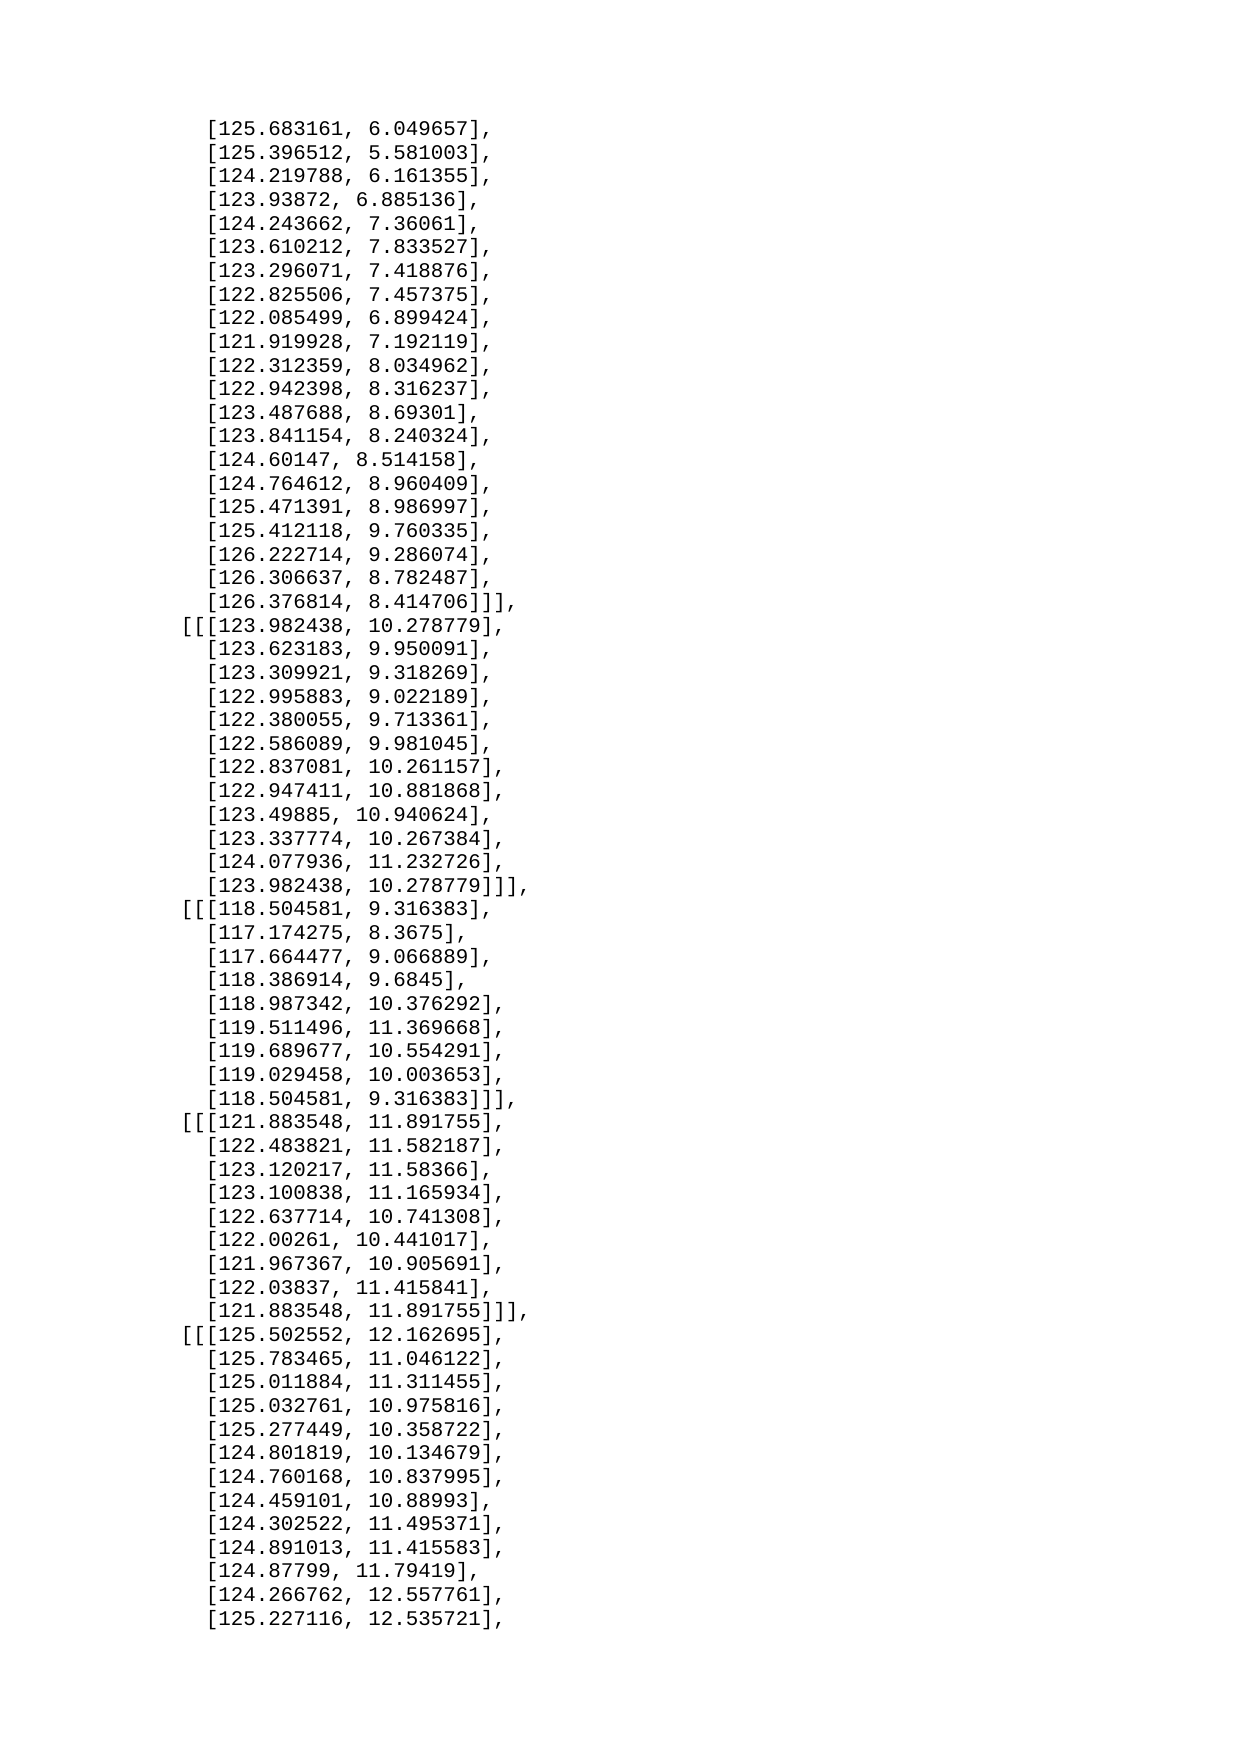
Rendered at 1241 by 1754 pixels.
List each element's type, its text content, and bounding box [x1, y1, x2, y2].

text [123.337774, 10.267384], [118, 827, 1122, 851]
text [124.219788, 6.161355], [118, 165, 1122, 189]
text [125.227116, 12.535721], [118, 1608, 1122, 1631]
text [126.376814, 8.414706]]], [118, 591, 1122, 615]
text [125.471391, 8.986997], [118, 496, 1122, 520]
text [125.032761, 10.975816], [118, 1395, 1122, 1419]
text [125.011884, 11.311455], [118, 1371, 1122, 1395]
text [118.504581, 9.316383]]], [118, 1088, 1122, 1111]
text [122.837081, 10.261157], [118, 757, 1122, 780]
text [119.029458, 10.003653], [118, 1064, 1122, 1088]
text [124.60147, 8.514158], [118, 449, 1122, 473]
text [122.825506, 7.457375], [118, 284, 1122, 307]
text [124.266762, 12.557761], [118, 1584, 1122, 1608]
text [122.942398, 8.316237], [118, 378, 1122, 402]
text [125.396512, 5.581003], [118, 142, 1122, 165]
text [123.120217, 11.58366], [118, 1158, 1122, 1182]
text [124.891013, 11.415583], [118, 1537, 1122, 1561]
text [[[118.504581, 9.316383], [118, 898, 1122, 922]
text [126.306637, 8.782487], [118, 567, 1122, 591]
text [124.302522, 11.495371], [118, 1513, 1122, 1537]
text [125.277449, 10.358722], [118, 1419, 1122, 1442]
text [123.487688, 8.69301], [118, 402, 1122, 426]
text [123.309921, 9.318269], [118, 662, 1122, 686]
text [123.982438, 10.278779]]], [118, 875, 1122, 898]
text [124.764612, 8.960409], [118, 473, 1122, 496]
text [123.610212, 7.833527], [118, 236, 1122, 260]
text [122.00261, 10.441017], [118, 1229, 1122, 1253]
text [123.623183, 9.950091], [118, 638, 1122, 662]
text [122.483821, 11.582187], [118, 1135, 1122, 1158]
text [122.380055, 9.713361], [118, 709, 1122, 733]
text [122.03837, 11.415841], [118, 1277, 1122, 1300]
text [123.841154, 8.240324], [118, 426, 1122, 449]
text [119.511496, 11.369668], [118, 1017, 1122, 1040]
text [121.919928, 7.192119], [118, 331, 1122, 354]
text [125.683161, 6.049657], [118, 118, 1122, 142]
text [124.87799, 11.79419], [118, 1561, 1122, 1584]
text [122.586089, 9.981045], [118, 733, 1122, 757]
text [123.296071, 7.418876], [118, 260, 1122, 284]
text [124.760168, 10.837995], [118, 1466, 1122, 1489]
text [121.967367, 10.905691], [118, 1253, 1122, 1277]
text [124.243662, 7.36061], [118, 213, 1122, 236]
text [124.077936, 11.232726], [118, 851, 1122, 875]
text [125.412118, 9.760335], [118, 520, 1122, 544]
text [121.883548, 11.891755]]], [118, 1300, 1122, 1324]
text [[[125.502552, 12.162695], [118, 1324, 1122, 1348]
text [[[123.982438, 10.278779], [118, 615, 1122, 638]
text [123.49885, 10.940624], [118, 804, 1122, 827]
text [122.312359, 8.034962], [118, 354, 1122, 378]
text [118.386914, 9.6845], [118, 969, 1122, 993]
text [126.222714, 9.286074], [118, 544, 1122, 567]
text [122.637714, 10.741308], [118, 1206, 1122, 1229]
text [119.689677, 10.554291], [118, 1040, 1122, 1064]
text [118.987342, 10.376292], [118, 993, 1122, 1017]
text [124.801819, 10.134679], [118, 1442, 1122, 1466]
text [122.947411, 10.881868], [118, 780, 1122, 804]
text [123.100838, 11.165934], [118, 1182, 1122, 1206]
text [123.93872, 6.885136], [118, 189, 1122, 213]
text [[[121.883548, 11.891755], [118, 1111, 1122, 1135]
text [124.459101, 10.88993], [118, 1489, 1122, 1513]
text [117.174275, 8.3675], [118, 922, 1122, 946]
text [117.664477, 9.066889], [118, 946, 1122, 969]
text [122.085499, 6.899424], [118, 307, 1122, 331]
text [122.995883, 9.022189], [118, 686, 1122, 709]
text [125.783465, 11.046122], [118, 1348, 1122, 1371]
